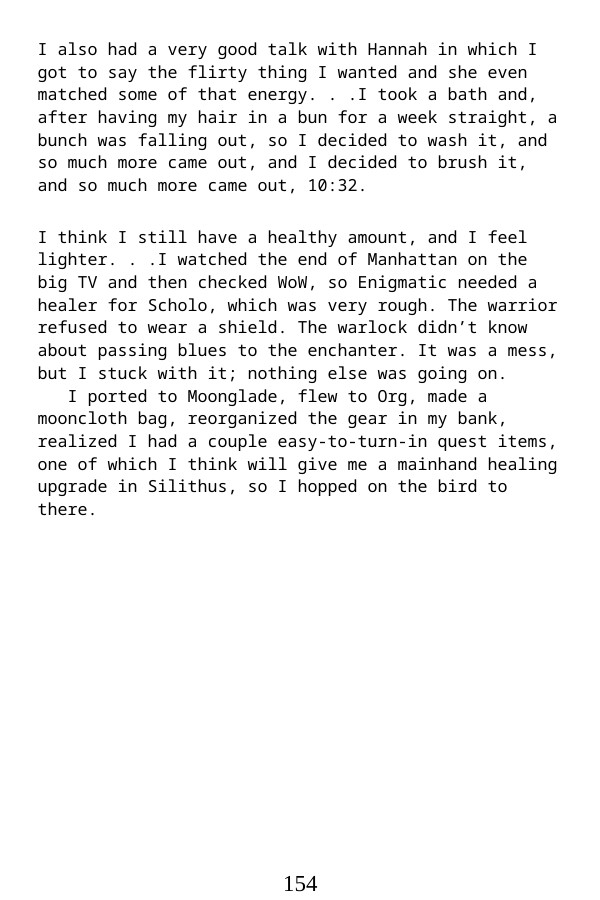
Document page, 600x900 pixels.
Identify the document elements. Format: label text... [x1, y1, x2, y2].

text I ported to Moonglade, flew to Org, made a mooncloth bag, reorganized the gear in my bank, realized I had a couple easy-to-turn-in quest items, one of which I think will give me a mainhand healing upgrade in Silithus, so I hopped on the bird to there. [37, 384, 562, 520]
text I also had a very good talk with Hannah in which I got to say the flirty thing I wanted and she even matched some of that energy. . .I took a bath and, after having my hair in a bun for a week straight, a bunch was falling out, so I decided to wash it, and so much more came out, and I decided to brush it, and so much more came out, 10:32. [37, 37, 562, 196]
text I think I still have a healthy amount, and I feel lighter. . .I watched the end of Manhattan on the big TV and then checked WoW, so Enigmatic needed a healer for Scholo, which was very rough. The warrior refused to wear a shield. The warlock didn’t know about passing blues to the enchanter. It was a mess, but I stuck with it; nothing else was going on. [37, 225, 562, 384]
